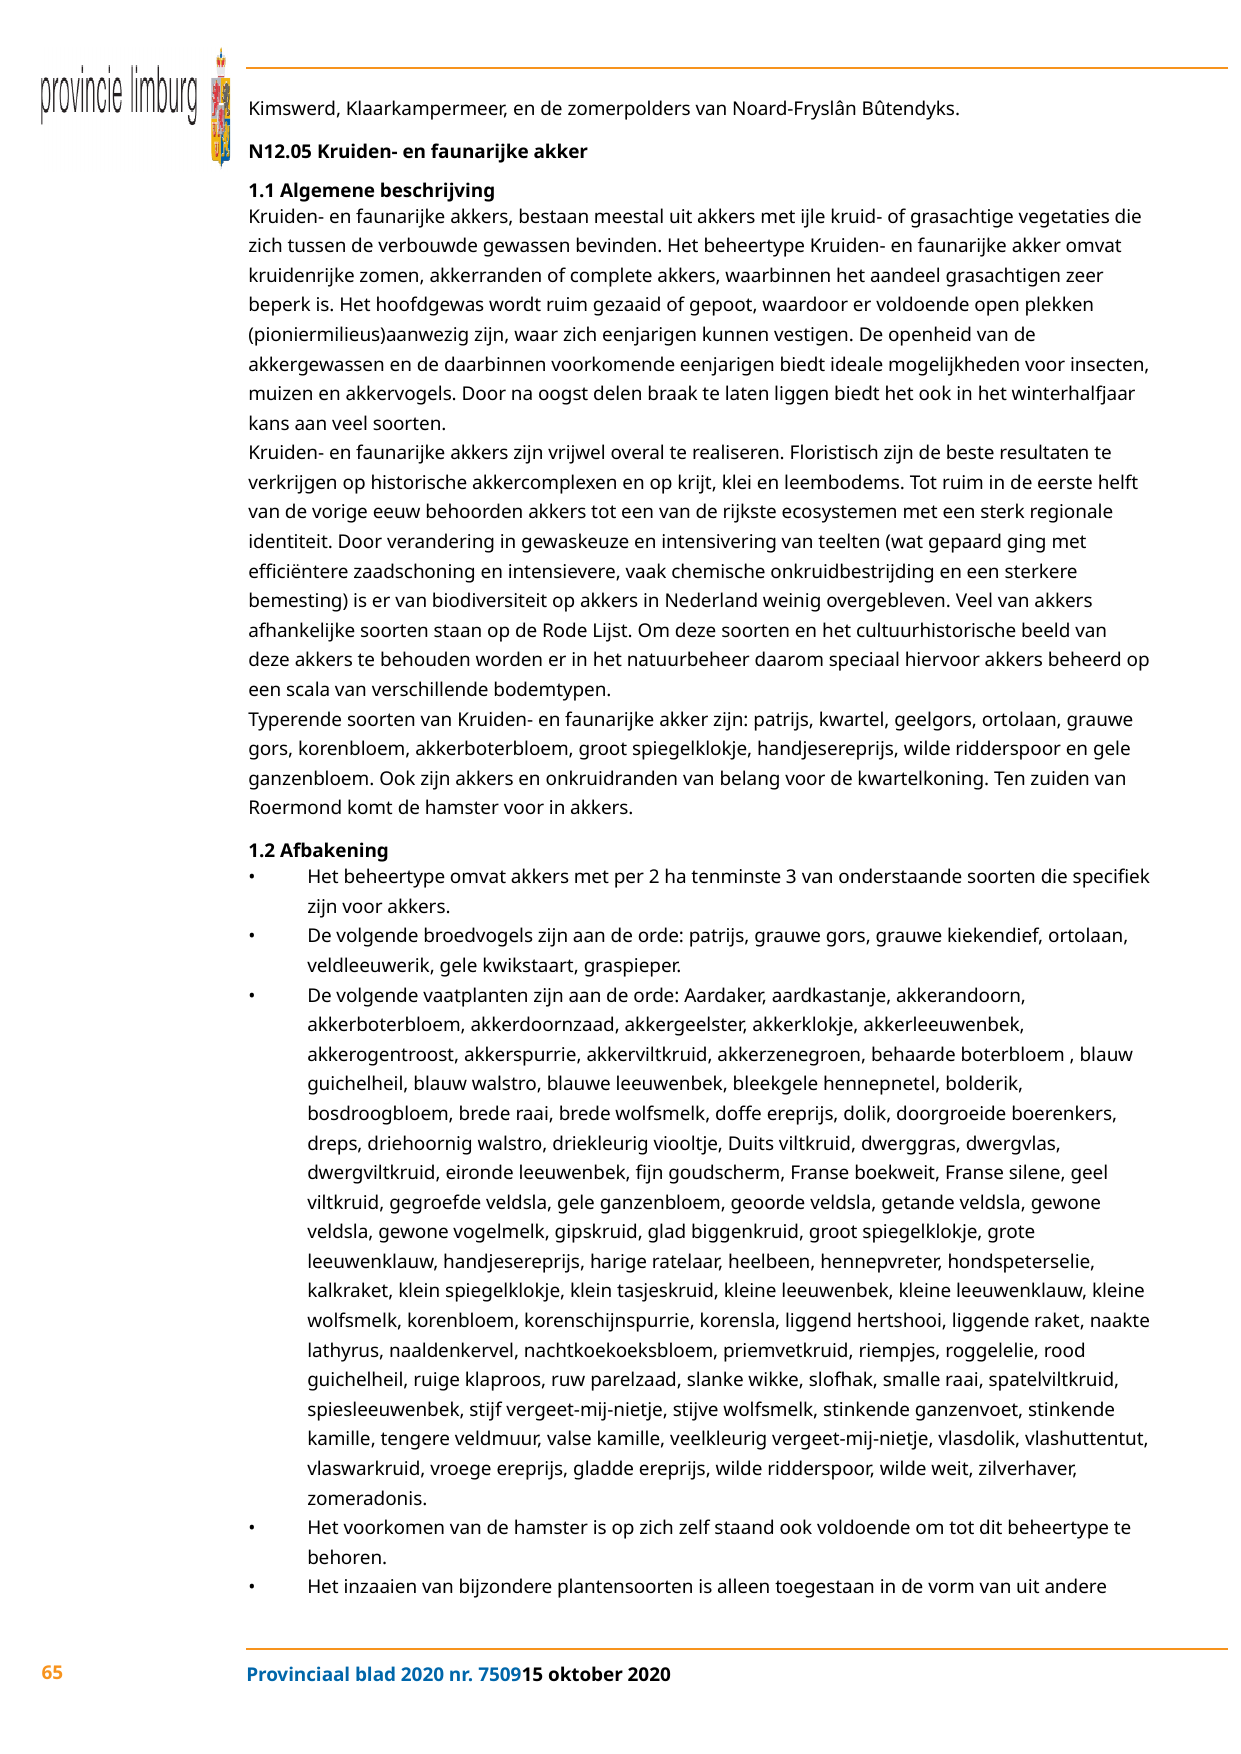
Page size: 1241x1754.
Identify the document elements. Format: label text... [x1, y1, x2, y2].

text Kruiden- en faunarijke akkers, bestaan meestal uit akkers met ijle kruid- of grasachtige vegetaties die zich tussen de verbouwde gewassen bevinden. Het beheertype Kruiden- en faunarijke akker omvat kruidenrijke zomen, akkerranden of complete akkers, waarbinnen het aandeel grasachtigen zeer beperk is. Het hoofdgewas wordt ruim gezaaid of gepoot, waardoor er voldoende open plekken (pioniermilieus)aanwezig zijn, waar zich eenjarigen kunnen vestigen. De openheid van de akkergewassen en de daarbinnen voorkomende eenjarigen biedt ideale mogelijkheden voor insecten, muizen en akkervogels. Door na oogst delen braak te laten liggen biedt het ook in het winterhalfjaar kans aan veel soorten. [248, 203, 1152, 436]
text Typerende soorten van Kruiden- en faunarijke akker zijn: patrijs, kwartel, geelgors, ortolaan, grauwe gors, korenbloem, akkerboterbloem, groot spiegelklokje, handjesereprijs, wilde ridderspoor en gele ganzenbloem. Ook zijn akkers en onkruidranden van belang voor de kwartelkoning. Ten zuiden van Roermond komt de hamster voor in akkers. [248, 706, 1152, 820]
text Kruiden- en faunarijke akkers zijn vrijwel overal te realiseren. Floristisch zijn de beste resultaten te verkrijgen op historische akkercomplexen en op krijt, klei en leembodems. Tot ruim in de eerste helft van de vorige eeuw behoorden akkers tot een van de rijkste ecosystemen met een sterk regionale identiteit. Door verandering in gewaskeuze en intensivering van teelten (wat gepaard ging met efficiëntere zaadschoning en intensievere, vaak chemische onkruidbestrijding en een sterkere bemesting) is er van biodiversiteit op akkers in Nederland weinig overgebleven. Veel van akkers afhankelijke soorten staan op de Rode Lijst. Om deze soorten en het cultuurhistorische beeld van deze akkers te behouden worden er in het natuurbeheer daarom speciaal hiervoor akkers beheerd op een scala van verschillende bodemtypen. [248, 439, 1152, 702]
text 1.1 Algemene beschrijving [248, 177, 1152, 203]
text Kimswerd, Klaarkampermeer, en de zomerpolders van Noard-Fryslân Bûtendyks. [248, 95, 1152, 121]
list Het beheertype omvat akkers met per 2 ha tenminste 3 van onderstaande soorten die specifiek zijn voor akkers. [248, 863, 1152, 919]
text 1.2 Afbakening [248, 838, 1152, 863]
list De volgende vaatplanten zijn aan de orde: Aardaker, aardkastanje, akkerandoorn, akkerboterbloem, akkerdoornzaad, akkergeelster, akkerklokje, akkerleeuwenbek, akkerogentroost, akkerspurrie, akkerviltkruid, akkerzenegroen, behaarde boterbloem , blauw guichelheil, blauw walstro, blauwe leeuwenbek, bleekgele hennepnetel, bolderik, bosdroogbloem, brede raai, brede wolfsmelk, doffe ereprijs, dolik, doorgroeide boerenkers, dreps, driehoornig walstro, driekleurig viooltje, Duits viltkruid, dwerggras, dwergvlas, dwergviltkruid, eironde leeuwenbek, fijn goudscherm, Franse boekweit, Franse silene, geel viltkruid, gegroefde veldsla, gele ganzenbloem, geoorde veldsla, getande veldsla, gewone veldsla, gewone vogelmelk, gipskruid, glad biggenkruid, groot spiegelklokje, grote leeuwenklauw, handjesereprijs, harige ratelaar, heelbeen, hennepvreter, hondspeterselie, kalkraket, klein spiegelklokje, klein tasjeskruid, kleine leeuwenbek, kleine leeuwenklauw, kleine wolfsmelk, korenbloem, korenschijnspurrie, korensla, liggend hertshooi, liggende raket, naakte lathyrus, naaldenkervel, nachtkoekoeksbloem, priemvetkruid, riempjes, roggelelie, rood guichelheil, ruige klaproos, ruw parelzaad, slanke wikke, slofhak, smalle raai, spatelviltkruid, spiesleeuwenbek, stijf vergeet-mij-nietje, stijve wolfsmelk, stinkende ganzenvoet, stinkende kamille, tengere veldmuur, valse kamille, veelkleurig vergeet-mij-nietje, vlasdolik, vlashuttentut, vlaswarkruid, vroege ereprijs, gladde ereprijs, wilde ridderspoor, wilde weit, zilverhaver, zomeradonis. [248, 982, 1152, 1510]
list Het inzaaien van bijzondere plantensoorten is alleen toegestaan in de vorm van uit andere [248, 1573, 1152, 1599]
text N12.05 Kruiden- en faunarijke akker [248, 138, 1152, 164]
picture [41, 47, 231, 172]
list Het voorkomen van de hamster is op zich zelf staand ook voldoende om tot dit beheertype te behoren. [248, 1514, 1152, 1569]
list De volgende broedvogels zijn aan de orde: patrijs, grauwe gors, grauwe kiekendief, ortolaan, veldleeuwerik, gele kwikstaart, graspieper. [248, 923, 1152, 978]
